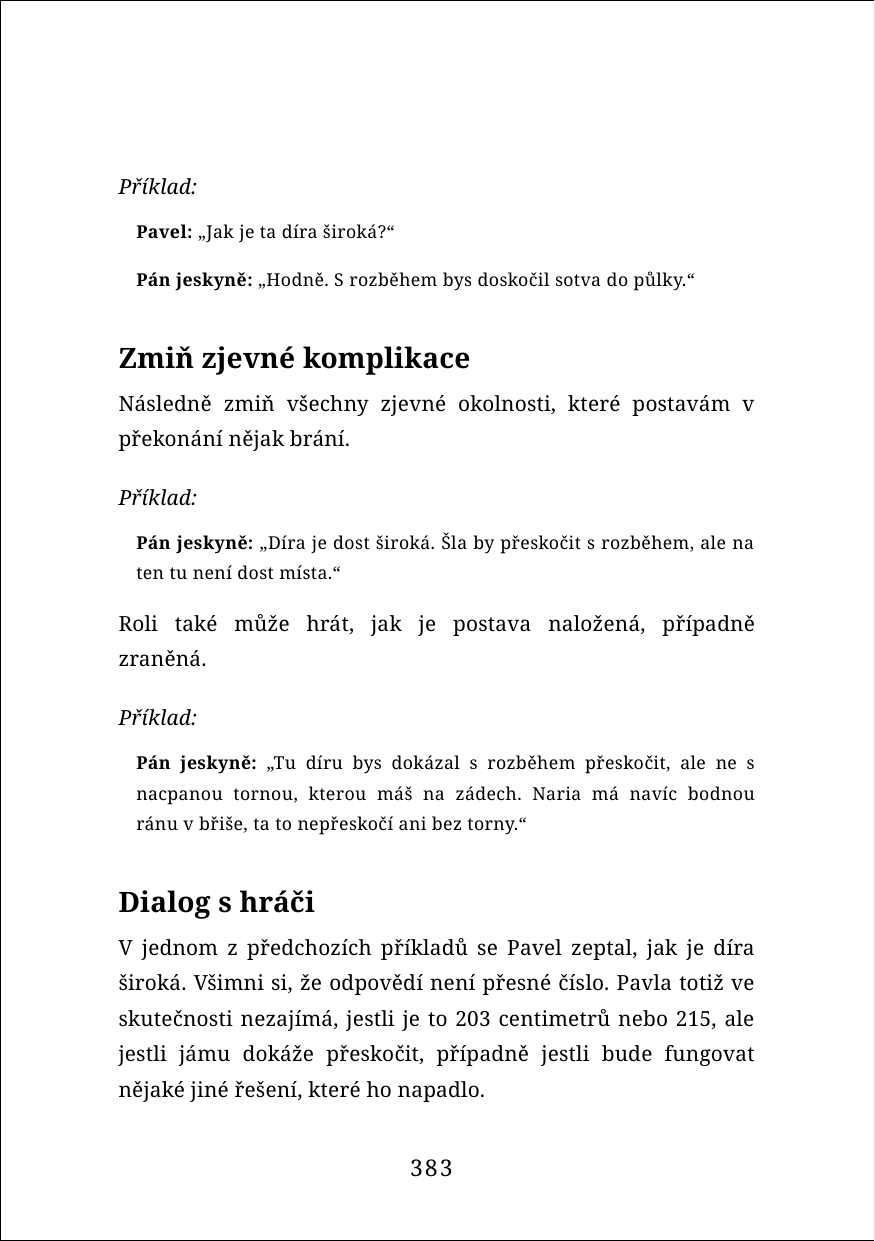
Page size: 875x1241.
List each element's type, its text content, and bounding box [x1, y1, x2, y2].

text Příklad: [118, 703, 756, 732]
text V jednom z předchozích příkladů se Pavel zeptal, jak je díra široká. Všimni si, že odpovědí není přesné číslo. Pavla totiž ve skutečnosti nezajímá, jestli je to 203 centimetrů nebo 215, ale jestli jámu dokáže přeskočit, případně jestli bude fungovat nějaké jiné řešení, které ho napadlo. [118, 933, 756, 1103]
text Roli také může hrát, jak je postava naložená, případně zraněná. [118, 609, 756, 673]
text Pán jeskyně: „Tu díru bys dokázal s rozběhem přeskočit, ale ne s nacpanou tornou, kterou máš na zádech. Naria má navíc bodnou ránu v břiše, ta to nepřeskočí ani bez torny.“ [136, 751, 756, 835]
subtitle Dialog s hráči [118, 883, 756, 921]
text Pán jeskyně: „Hodně. S rozběhem bys doskočil sotva do půlky.“ [136, 267, 756, 291]
subtitle Zmiň zjevné komplikace [118, 338, 756, 377]
text Následně zmiň všechny zjevné okolnosti, které postavám v překonání nějak brání. [118, 389, 756, 453]
text Příklad: [118, 483, 756, 512]
text Pavel: „Jak je ta díra široká?“ [136, 219, 756, 243]
text Příklad: [118, 172, 756, 200]
text Pán jeskyně: „Díra je dost široká. Šla by přeskočit s rozběhem, ale na ten tu není dost místa.“ [136, 531, 756, 585]
